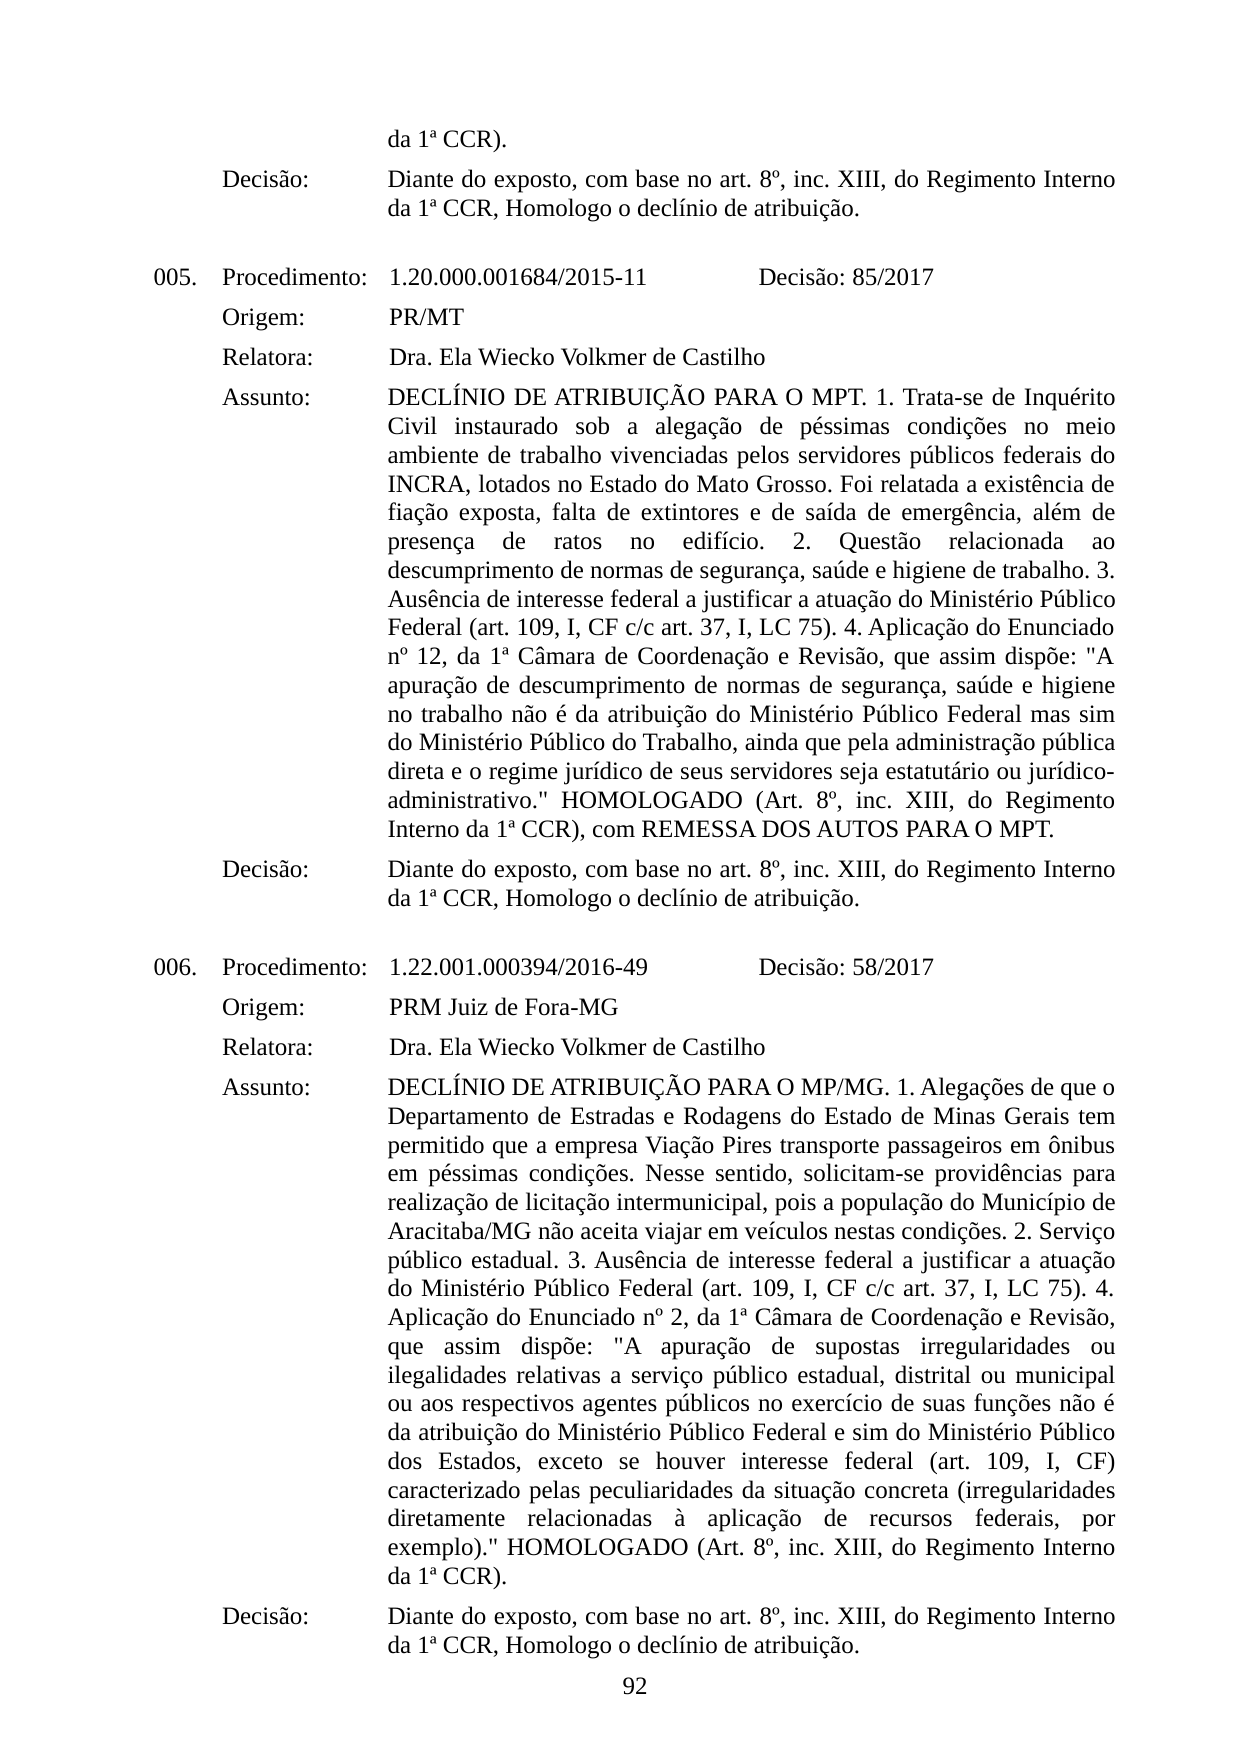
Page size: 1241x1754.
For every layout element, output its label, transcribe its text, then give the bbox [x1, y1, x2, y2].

table_cell [148, 1026, 216, 1066]
table_header [148, 848, 216, 917]
table_cell Origem: [216, 296, 383, 336]
table_header 005. [148, 256, 216, 296]
table_cell Assunto: [216, 1066, 383, 1595]
table_header Procedimento: [216, 256, 383, 296]
table_header Procedimento: [216, 946, 383, 986]
table_cell [148, 986, 216, 1026]
table_cell Relatora: [216, 1026, 383, 1066]
table_header 006. [148, 946, 216, 986]
table_header Decisão: [216, 1595, 383, 1664]
table_cell [148, 296, 216, 336]
table_cell [148, 1066, 216, 1595]
table_cell Relatora: [216, 336, 383, 377]
table_header Diante do exposto, com base no art. 8º, inc. XIII, do Regimento Interno da 1ª CCR, Homologo o declínio de atribuição. [383, 1595, 1122, 1664]
table_cell [148, 336, 216, 377]
table_header [148, 1595, 216, 1664]
table_cell Assunto: [216, 377, 383, 848]
table_header Diante do exposto, com base no art. 8º, inc. XIII, do Regimento Interno da 1ª CCR, Homologo o declínio de atribuição. [383, 848, 1122, 917]
table_header Decisão: 58/2017 [753, 946, 1122, 986]
table_cell PRM Juiz de Fora-MG [383, 986, 1122, 1026]
table_cell Origem: [216, 986, 383, 1026]
table_cell DECLÍNIO DE ATRIBUIÇÃO PARA O MPT. 1. Trata-se de Inquérito Civil instaurado sob a alegação de péssimas condições no meio ambiente de trabalho vivenciadas pelos servidores públicos federais do INCRA, lotados no Estado do Mato Grosso. Foi relatada a existência de fiação exposta, falta de extintores e de saída de emergência, além de presença de ratos no edifício. 2. Questão relacionada ao descumprimento de normas de segurança, saúde e higiene de trabalho. 3. Ausência de interesse federal a justificar a atuação do Ministério Público Federal (art. 109, I, CF c/c art. 37, I, LC 75). 4. Aplicação do Enunciado nº 12, da 1ª Câmara de Coordenação e Revisão, que assim dispõe: "A apuração de descumprimento de normas de segurança, saúde e higiene no trabalho não é da atribuição do Ministério Público Federal mas sim do Ministério Público do Trabalho, ainda que pela administração pública direta e o regime jurídico de seus servidores seja estatutário ou jurídico-administrativo." HOMOLOGADO (Art. 8º, inc. XIII, do Regimento Interno da 1ª CCR), com REMESSA DOS AUTOS PARA O MPT. [383, 377, 1122, 848]
table_cell [148, 377, 216, 848]
table_cell da 1ª CCR). [383, 118, 1122, 158]
table_cell [148, 118, 216, 158]
table_cell DECLÍNIO DE ATRIBUIÇÃO PARA O MP/MG. 1. Alegações de que o Departamento de Estradas e Rodagens do Estado de Minas Gerais tem permitido que a empresa Viação Pires transporte passageiros em ônibus em péssimas condições. Nesse sentido, solicitam-se providências para realização de licitação intermunicipal, pois a população do Município de Aracitaba/MG não aceita viajar em veículos nestas condições. 2. Serviço público estadual. 3. Ausência de interesse federal a justificar a atuação do Ministério Público Federal (art. 109, I, CF c/c art. 37, I, LC 75). 4. Aplicação do Enunciado nº 2, da 1ª Câmara de Coordenação e Revisão, que assim dispõe: "A apuração de supostas irregularidades ou ilegalidades relativas a serviço público estadual, distrital ou municipal ou aos respectivos agentes públicos no exercício de suas funções não é da atribuição do Ministério Público Federal e sim do Ministério Público dos Estados, exceto se houver interesse federal (art. 109, I, CF) caracterizado pelas peculiaridades da situação concreta (irregularidades diretamente relacionadas à aplicação de recursos federais, por exemplo)." HOMOLOGADO (Art. 8º, inc. XIII, do Regimento Interno da 1ª CCR). [383, 1066, 1122, 1595]
table_header Decisão: [216, 848, 383, 917]
table_header 1.20.000.001684/2015-11 [383, 256, 752, 296]
table_cell PR/MT [383, 296, 1122, 336]
table_header [148, 158, 216, 227]
table_header 1.22.001.000394/2016-49 [383, 946, 752, 986]
table_header Decisão: 85/2017 [753, 256, 1122, 296]
table_header Diante do exposto, com base no art. 8º, inc. XIII, do Regimento Interno da 1ª CCR, Homologo o declínio de atribuição. [383, 158, 1122, 227]
table_header Decisão: [216, 158, 383, 227]
table_cell Dra. Ela Wiecko Volkmer de Castilho [383, 336, 1122, 377]
table_cell [216, 118, 383, 158]
table_cell Dra. Ela Wiecko Volkmer de Castilho [383, 1026, 1122, 1066]
